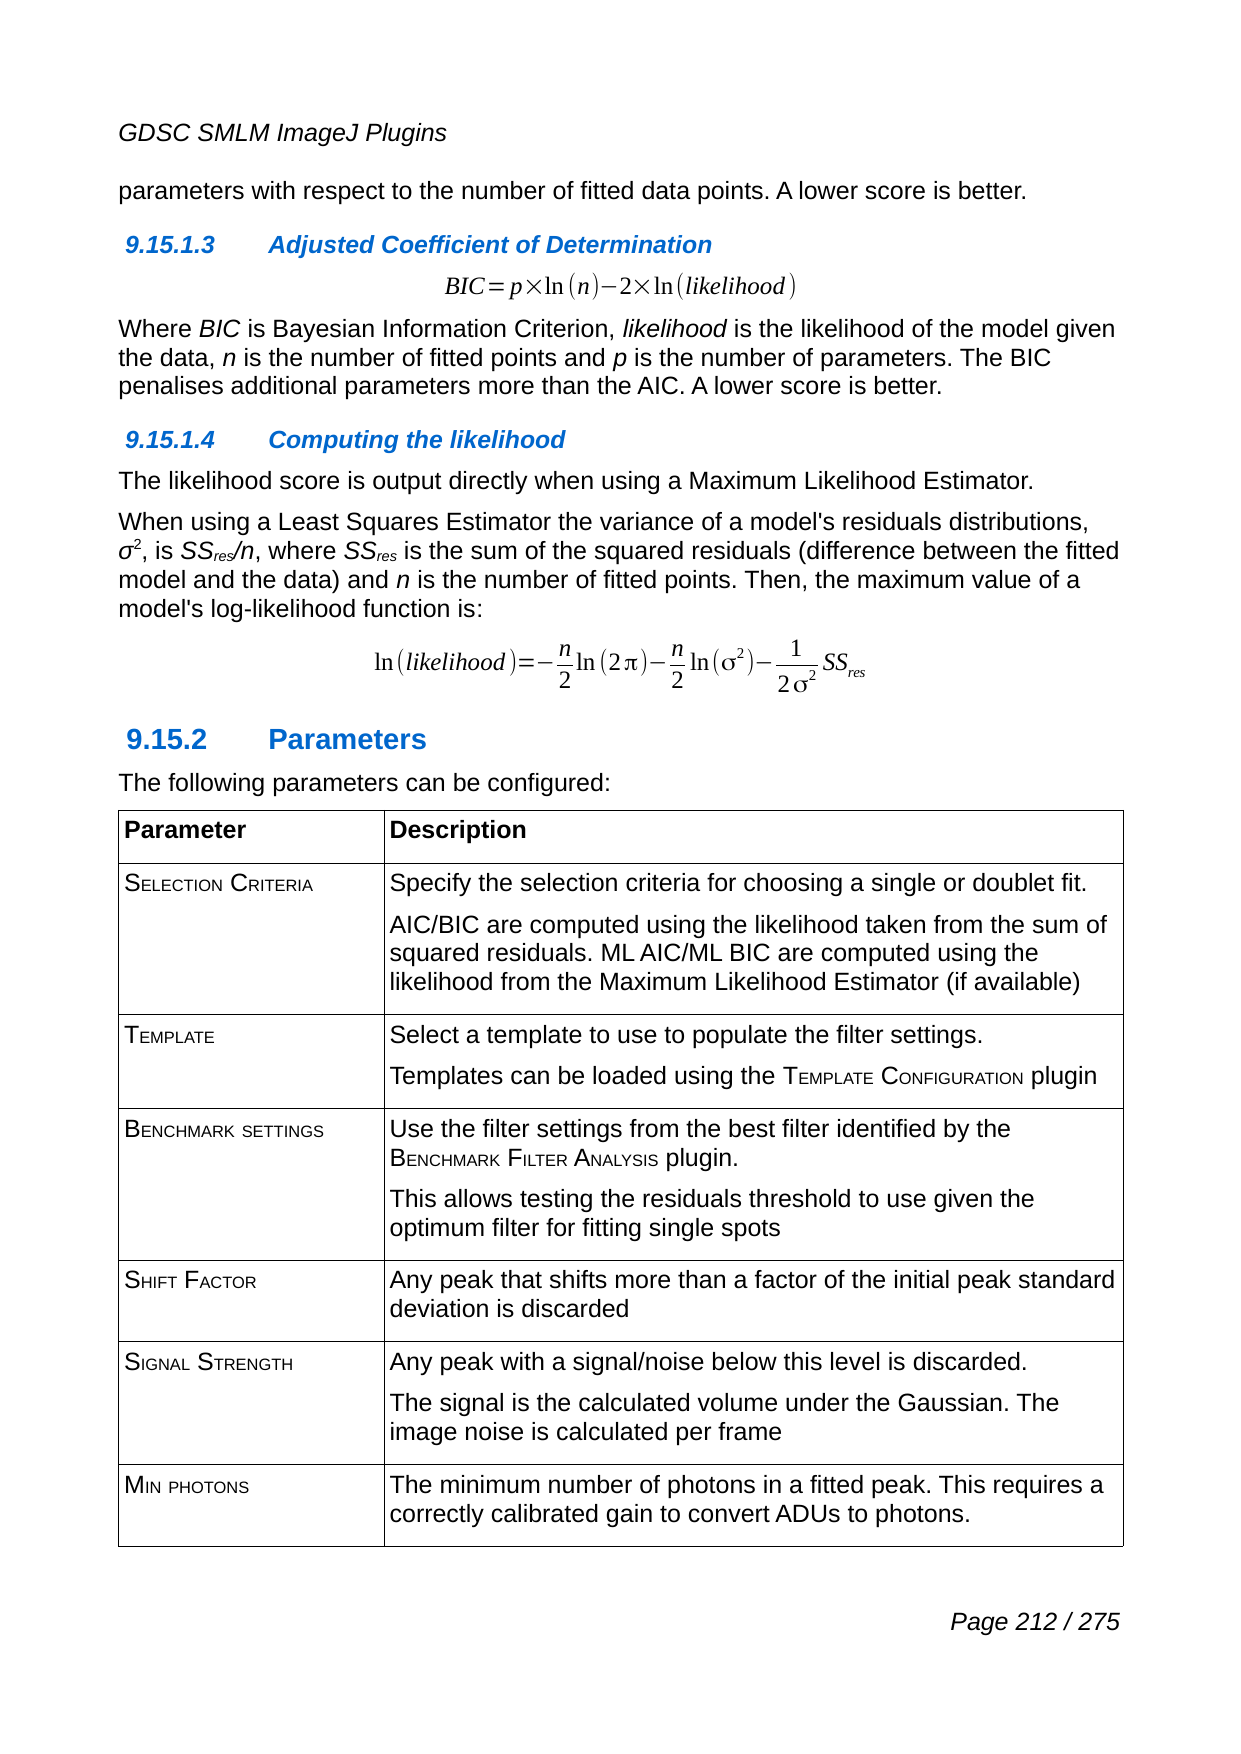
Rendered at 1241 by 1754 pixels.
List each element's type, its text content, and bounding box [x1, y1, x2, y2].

text parameters with respect to the number of fitted data points. A lower score is better. [118, 176, 1122, 205]
table_header Description [385, 811, 1123, 862]
text The likelihood score is output directly when using a Maximum Likelihood Estimator. [118, 466, 1122, 495]
subtitle Computing the likelihood [118, 425, 1122, 453]
subtitle Adjusted Coefficient of Determination [118, 230, 1122, 259]
table_cell Specify the selection criteria for choosing a single or doublet fit. AIC/BIC are computed using the likelihood taken from the sum of squared residuals. ML AIC/ML BIC are computed using the likelihood from the Maximum Likelihood Estimator (if available) [385, 864, 1123, 1014]
table_cell Template [119, 1015, 384, 1108]
table_cell Min photons [119, 1465, 384, 1546]
table_cell Selection Criteria [119, 864, 384, 1014]
table_cell Benchmark settings [119, 1109, 384, 1260]
subtitle Parameters [118, 722, 1122, 756]
text When using a Least Squares Estimator the variance of a model's residuals distributions, σ2, is SSres/n, where SSres is the sum of the squared residuals (difference between the fitted model and the data) and n is the number of fitted points. Then, the maximum value of a model's log-likelihood function is: [118, 507, 1122, 622]
table_cell Any peak with a signal/noise below this level is discarded. The signal is the calculated volume under the Gaussian. The image noise is calculated per frame [385, 1342, 1123, 1464]
table_cell Use the filter settings from the best filter identified by the Benchmark Filter Analysis plugin. This allows testing the residuals threshold to use given the optimum filter for fitting single spots [385, 1109, 1123, 1260]
text The following parameters can be configured: [118, 768, 1122, 797]
text Where BIC is Bayesian Information Criterion, likelihood is the likelihood of the model given the data, n is the number of fitted points and p is the number of parameters. The BIC penalises additional parameters more than the AIC. A lower score is better. [118, 314, 1122, 400]
table_header Parameter [119, 811, 384, 862]
table_cell The minimum number of photons in a fitted peak. This requires a correctly calibrated gain to convert ADUs to photons. [385, 1465, 1123, 1546]
table_cell Shift Factor [119, 1261, 384, 1341]
table_cell Signal Strength [119, 1342, 384, 1464]
table_cell Select a template to use to populate the filter settings. Templates can be loaded using the Template Configuration plugin [385, 1015, 1123, 1108]
table_cell Any peak that shifts more than a factor of the initial peak standard deviation is discarded [385, 1261, 1123, 1341]
